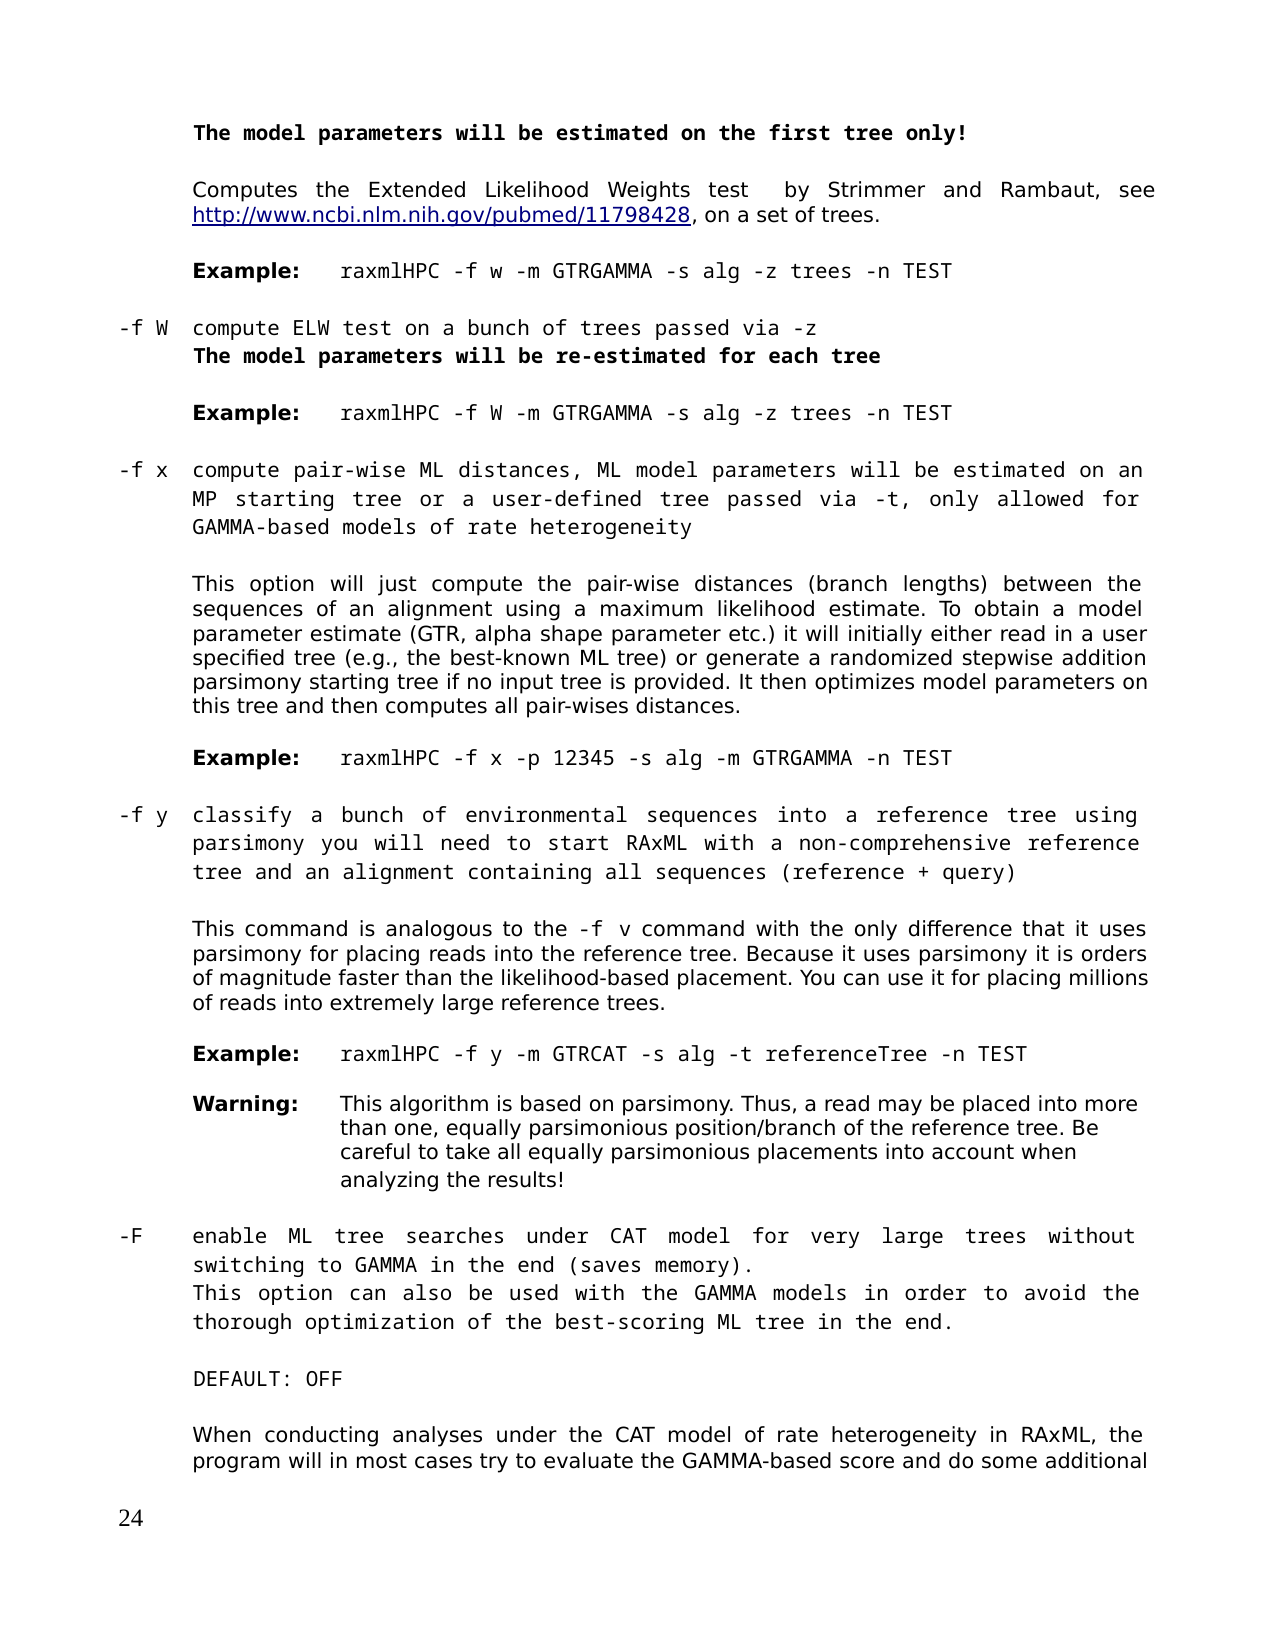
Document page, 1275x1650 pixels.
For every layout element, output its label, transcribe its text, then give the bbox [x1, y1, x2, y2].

text -f y classify a bunch of environmental sequences into a reference tree using parsimony you will need to start RAxML with a non-comprehensive reference tree and an alignment containing all sequences (reference + query) [118, 800, 1157, 885]
text The model parameters will be re-estimated for each tree [118, 341, 1157, 370]
text Example: raxmlHPC -f w -m GTRGAMMA -s alg -z trees -n TEST [118, 256, 1157, 284]
text This option can also be used with the GAMMA models in order to avoid the thorough optimization of the best-scoring ML tree in the end. [118, 1278, 1157, 1335]
text This command is analogous to the -f v command with the only difference that it uses parsimony for placing reads into the reference tree. Because it uses parsimony it is orders of magnitude faster than the likelihood-based placement. You can use it for placing millions of reads into extremely large reference trees. [118, 914, 1157, 1015]
text When conducting analyses under the CAT model of rate heterogeneity in RAxML, the program will in most cases try to evaluate the GAMMA-based score and do some additional [118, 1421, 1157, 1473]
text Computes the Extended Likelihood Weights test by Strimmer and Rambaut, see http://www.ncbi.nlm.nih.gov/pubmed/11798428, on a set of trees. [118, 175, 1157, 228]
text -f x compute pair-wise ML distances, ML model parameters will be estimated on an MP starting tree or a user-defined tree passed via -t, only allowed for GAMMA-based models of rate heterogeneity [118, 455, 1157, 541]
text -F enable ML tree searches under CAT model for very large trees without switching to GAMMA in the end (saves memory). [118, 1222, 1157, 1278]
text The model parameters will be estimated on the first tree only! [118, 118, 1157, 147]
text Example: raxmlHPC -f x -p 12345 -s alg -m GTRGAMMA -n TEST [118, 743, 1157, 771]
text -f W compute ELW test on a bunch of trees passed via -z [118, 313, 1157, 341]
text This option will just compute the pair-wise distances (branch lengths) between the sequences of an alignment using a maximum likelihood estimate. To obtain a model parameter estimate (GTR, alpha shape parameter etc.) it will initially either read in a user specified tree (e.g., the best-known ML tree) or generate a randomized stepwise addition parsimony starting tree if no input tree is provided. It then optimizes model parameters on this tree and then computes all pair-wises distances. [118, 569, 1157, 719]
text Example: raxmlHPC -f y -m GTRCAT -s alg -t referenceTree -n TEST [118, 1039, 1157, 1068]
text Warning: This algorithm is based on parsimony. Thus, a read may be placed into more than one, equally parsimonious position/branch of the reference tree. Be careful to take all equally parsimonious placements into account when analyzing the results! [118, 1092, 1157, 1193]
text Example: raxmlHPC -f W -m GTRGAMMA -s alg -z trees -n TEST [118, 398, 1157, 427]
text DEFAULT: OFF [118, 1364, 1157, 1392]
